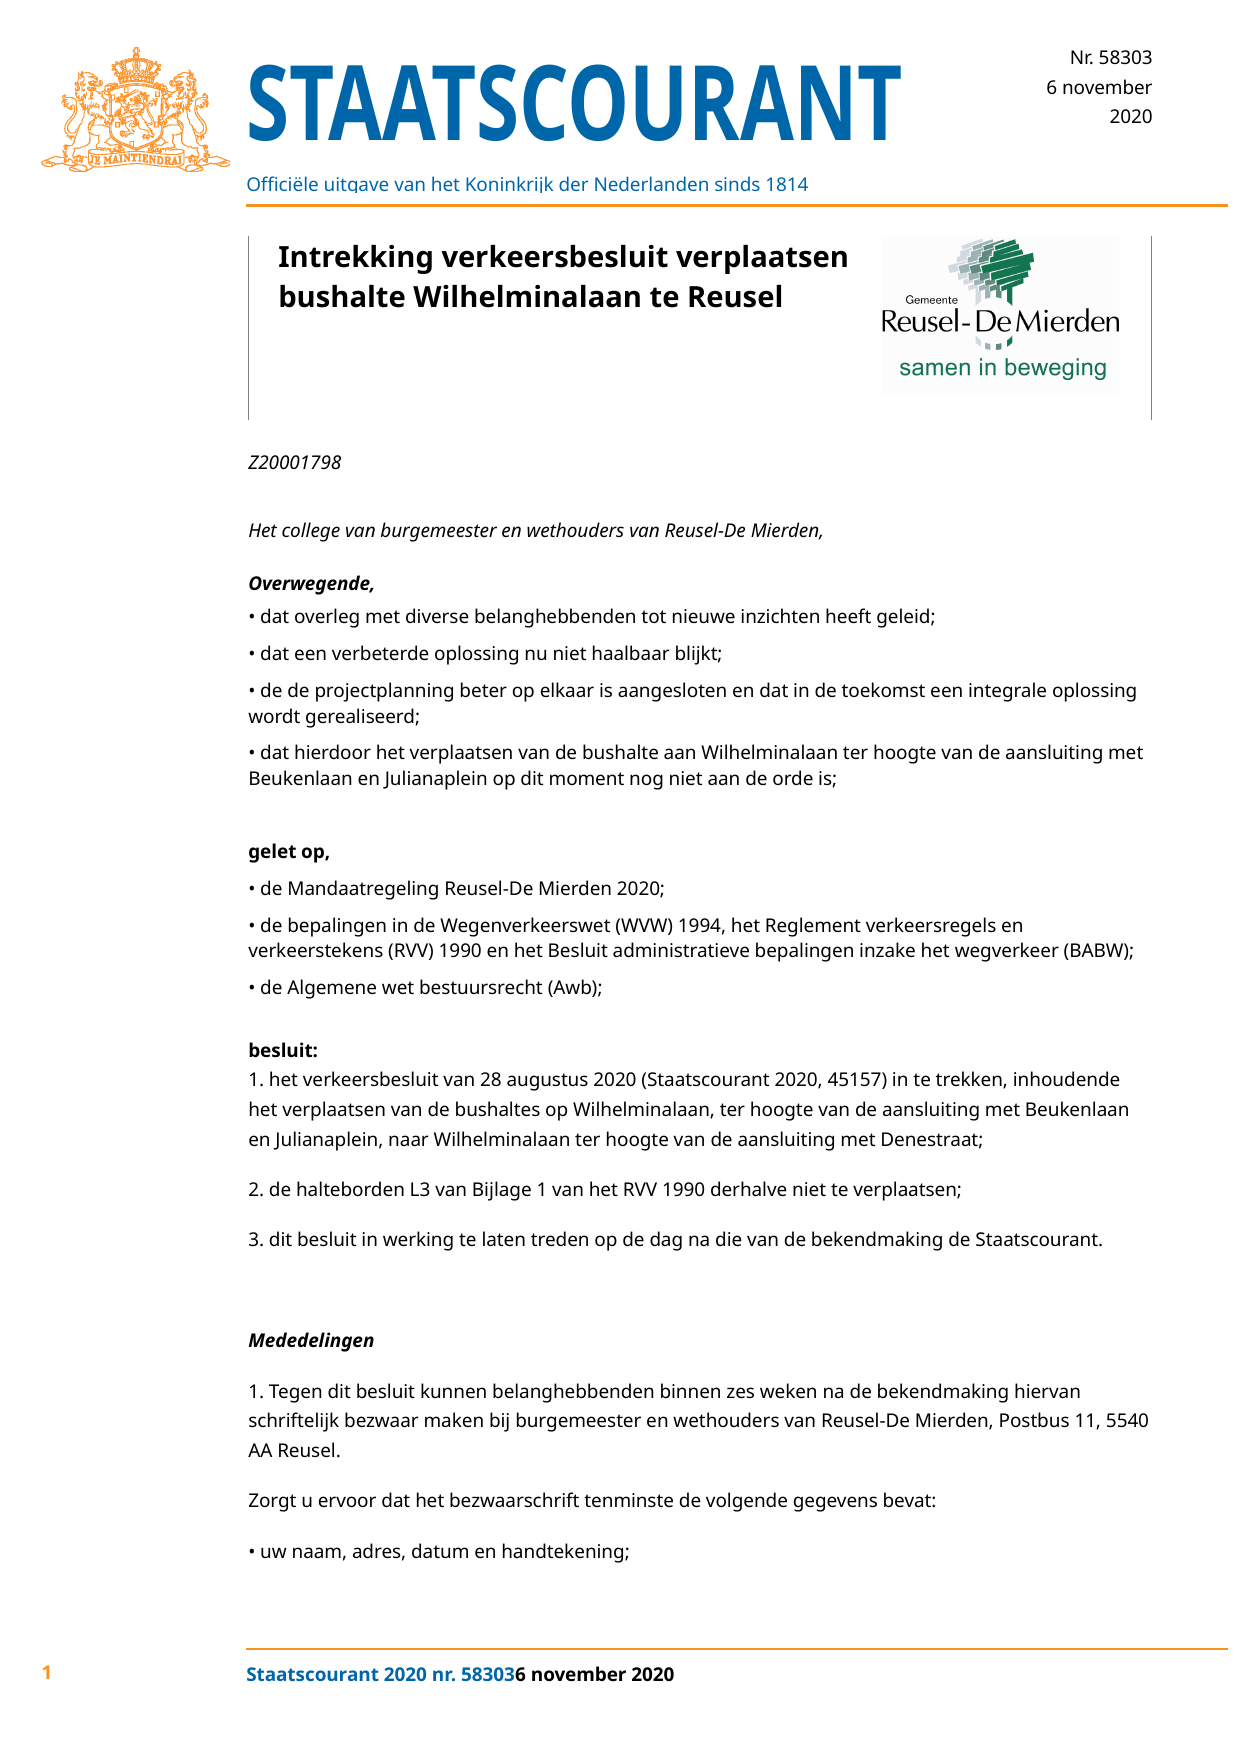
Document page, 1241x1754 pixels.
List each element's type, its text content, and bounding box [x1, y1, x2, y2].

text 1. Tegen dit besluit kunnen belanghebbenden binnen zes weken na de bekendmaking hiervan schriftelijk bezwaar maken bij burgemeester en wethouders van Reusel-De Mierden, Postbus 11, 5540 AA Reusel. [248, 1378, 1152, 1463]
table_header Intrekking verkeersbesluit verplaatsen bushalte Wilhelminalaan te Reusel [249, 236, 850, 420]
text • dat overleg met diverse belanghebbenden tot nieuwe inzichten heeft geleid; [248, 604, 1152, 629]
text Overwegende, [248, 570, 1152, 595]
text • de bepalingen in de Wegenverkeerswet (WVW) 1994, het Reglement verkeersregels en verkeerstekens (RVV) 1990 en het Besluit administratieve bepalingen inzake het wegverkeer (BABW); [248, 912, 1152, 963]
text Z20001798 [248, 449, 1152, 475]
text Het college van burgemeester en wethouders van Reusel-De Mierden, [248, 517, 1152, 543]
text • dat hierdoor het verplaatsen van de bushalte aan Wilhelminalaan ter hoogte van de aansluiting met Beukenlaan en Julianaplein op dit moment nog niet aan de orde is; [248, 739, 1152, 791]
text • de de projectplanning beter op elkaar is aangesloten en dat in de toekomst een integrale oplossing wordt gerealiseerd; [248, 677, 1152, 728]
table_header [850, 236, 1151, 420]
text Zorgt u ervoor dat het bezwaarschrift tenminste de volgende gegevens bevat: [248, 1487, 1152, 1513]
picture [41, 47, 231, 172]
text gelet op, [248, 838, 1152, 864]
text 3. dit besluit in werking te laten treden op de dag na die van de bekendmaking de Staatscourant. [248, 1227, 1152, 1252]
text • dat een verbeterde oplossing nu niet haalbaar blijkt; [248, 640, 1152, 666]
text Mededelingen [248, 1327, 1152, 1353]
picture [882, 236, 1119, 394]
text 2. de halteborden L3 van Bijlage 1 van het RVV 1990 derhalve niet te verplaatsen; [248, 1176, 1152, 1202]
text • de Mandaatregeling Reusel-De Mierden 2020; [248, 875, 1152, 901]
text • uw naam, adres, datum en handtekening; [248, 1538, 1152, 1563]
text 1. het verkeersbesluit van 28 augustus 2020 (Staatscourant 2020, 45157) in te trekken, inhoudende het verplaatsen van de bushaltes op Wilhelminalaan, ter hoogte van de aansluiting met Beukenlaan en Julianaplein, naar Wilhelminalaan ter hoogte van de aansluiting met Denestraat; [248, 1067, 1152, 1151]
text • de Algemene wet bestuursrecht (Awb); [248, 974, 1152, 1000]
text besluit: [248, 1037, 1152, 1063]
